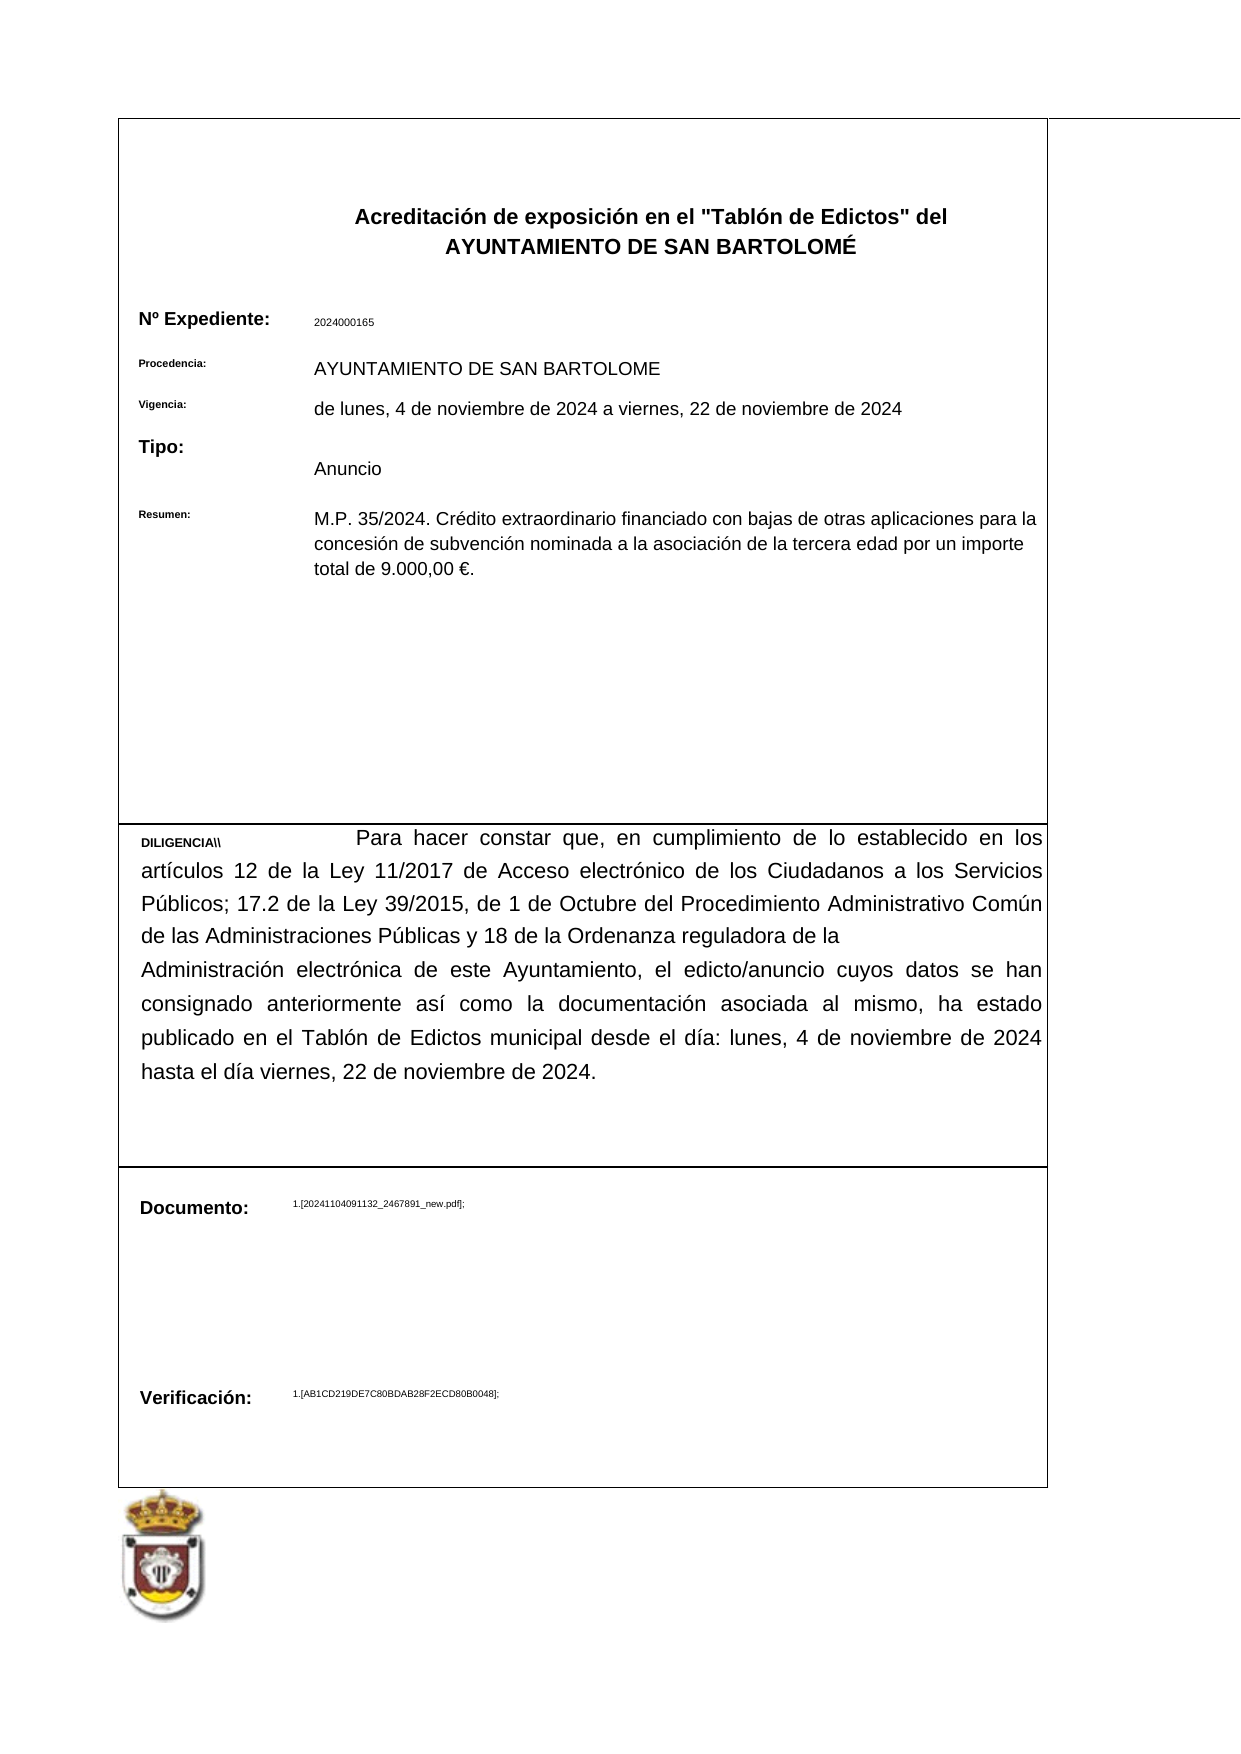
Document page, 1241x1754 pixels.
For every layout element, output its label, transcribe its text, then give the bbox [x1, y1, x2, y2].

table_cell DILIGENCIA\\ Para hacer constar que, en cumplimiento de lo establecido en los artículos 12 de la Ley 11/2017 de Acceso electrónico de los Ciudadanos a los Servicios Públicos; 17.2 de la Ley 39/2015, de 1 de Octubre del Procedimiento Administrativo Común de las Administraciones Públicas y 18 de la Ordenanza reguladora de la Administración electrónica de este Ayuntamiento, el edicto/anuncio cuyos datos se han consignado anteriormente así como la documentación asociada al mismo, ha estado publicado en el Tablón de Edictos municipal desde el día: lunes, 4 de noviembre de 2024 hasta el día viernes, 22 de noviembre de 2024. [119, 825, 1047, 1166]
table_cell Acreditación de exposición en el "Tablón de Edictos" del AYUNTAMIENTO DE SAN BARTOLOMÉ Nº Expediente: 2024000165 Procedencia: AYUNTAMIENTO DE SAN BARTOLOME Vigencia: de lunes, 4 de noviembre de 2024 a viernes, 22 de noviembre de 2024 Tipo: Anuncio Resumen: M.P. 35/2024. Crédito extraordinario financiado con bajas de otras aplicaciones para la concesión de subvención nominada a la asociación de la tercera edad por un importe total de 9.000,00 €. [119, 119, 1047, 823]
table_cell Documento: 1.[20241104091132_2467891_new.pdf]; Verificación: 1.[AB1CD219DE7C80BDAB28F2ECD80B0048]; [119, 1168, 1047, 1487]
